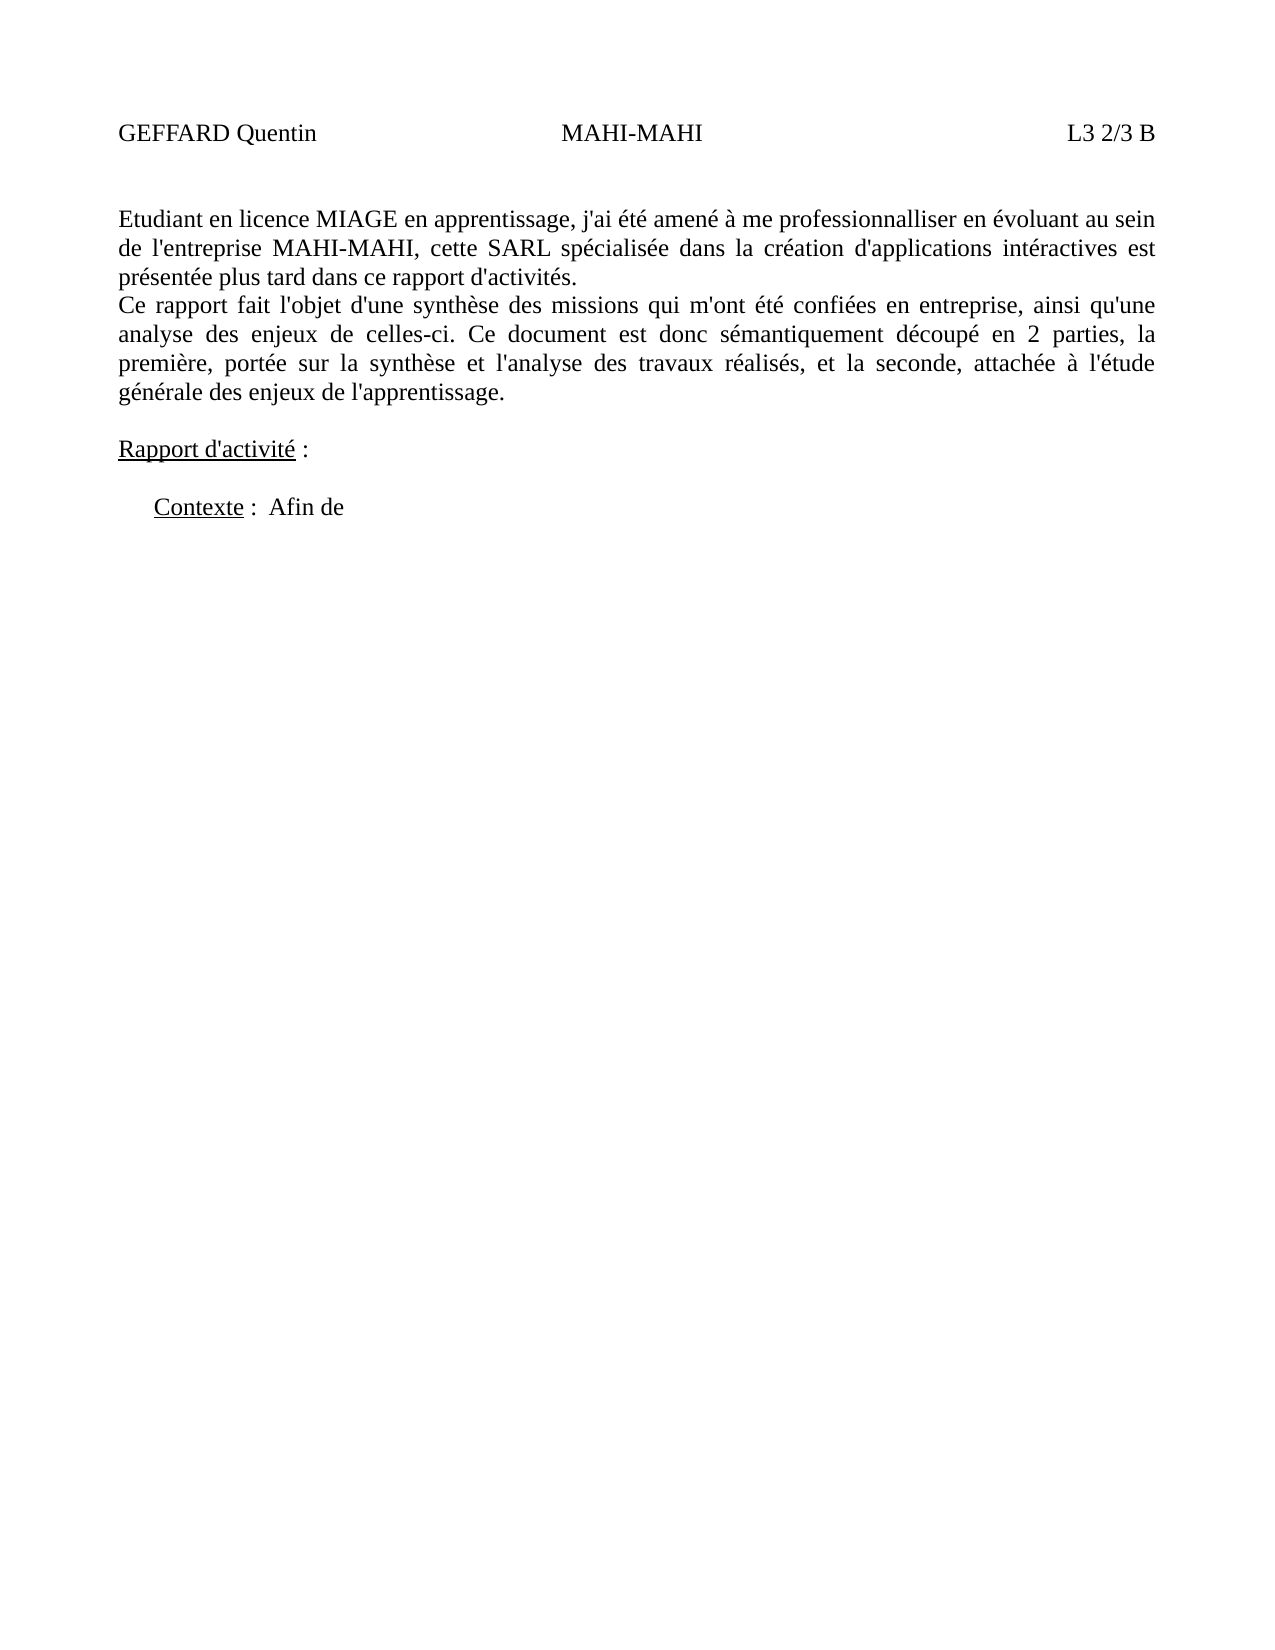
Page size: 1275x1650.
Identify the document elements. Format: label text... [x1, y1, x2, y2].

text Ce rapport fait l'objet d'une synthèse des missions qui m'ont été confiées en entreprise, ainsi qu'une analyse des enjeux de celles-ci. Ce document est donc sémantiquement découpé en 2 parties, la première, portée sur la synthèse et l'analyse des travaux réalisés, et la seconde, attachée à l'étude générale des enjeux de l'apprentissage. [118, 291, 1157, 406]
text Etudiant en licence MIAGE en apprentissage, j'ai été amené à me professionnalliser en évoluant au sein de l'entreprise MAHI-MAHI, cette SARL spécialisée dans la création d'applications intéractives est présentée plus tard dans ce rapport d'activités. [118, 204, 1157, 291]
text Contexte : Afin de [154, 492, 1157, 521]
text GEFFARD Quentin MAHI-MAHI L3 2/3 B [118, 118, 1157, 147]
text Rapport d'activité : [118, 434, 1157, 463]
